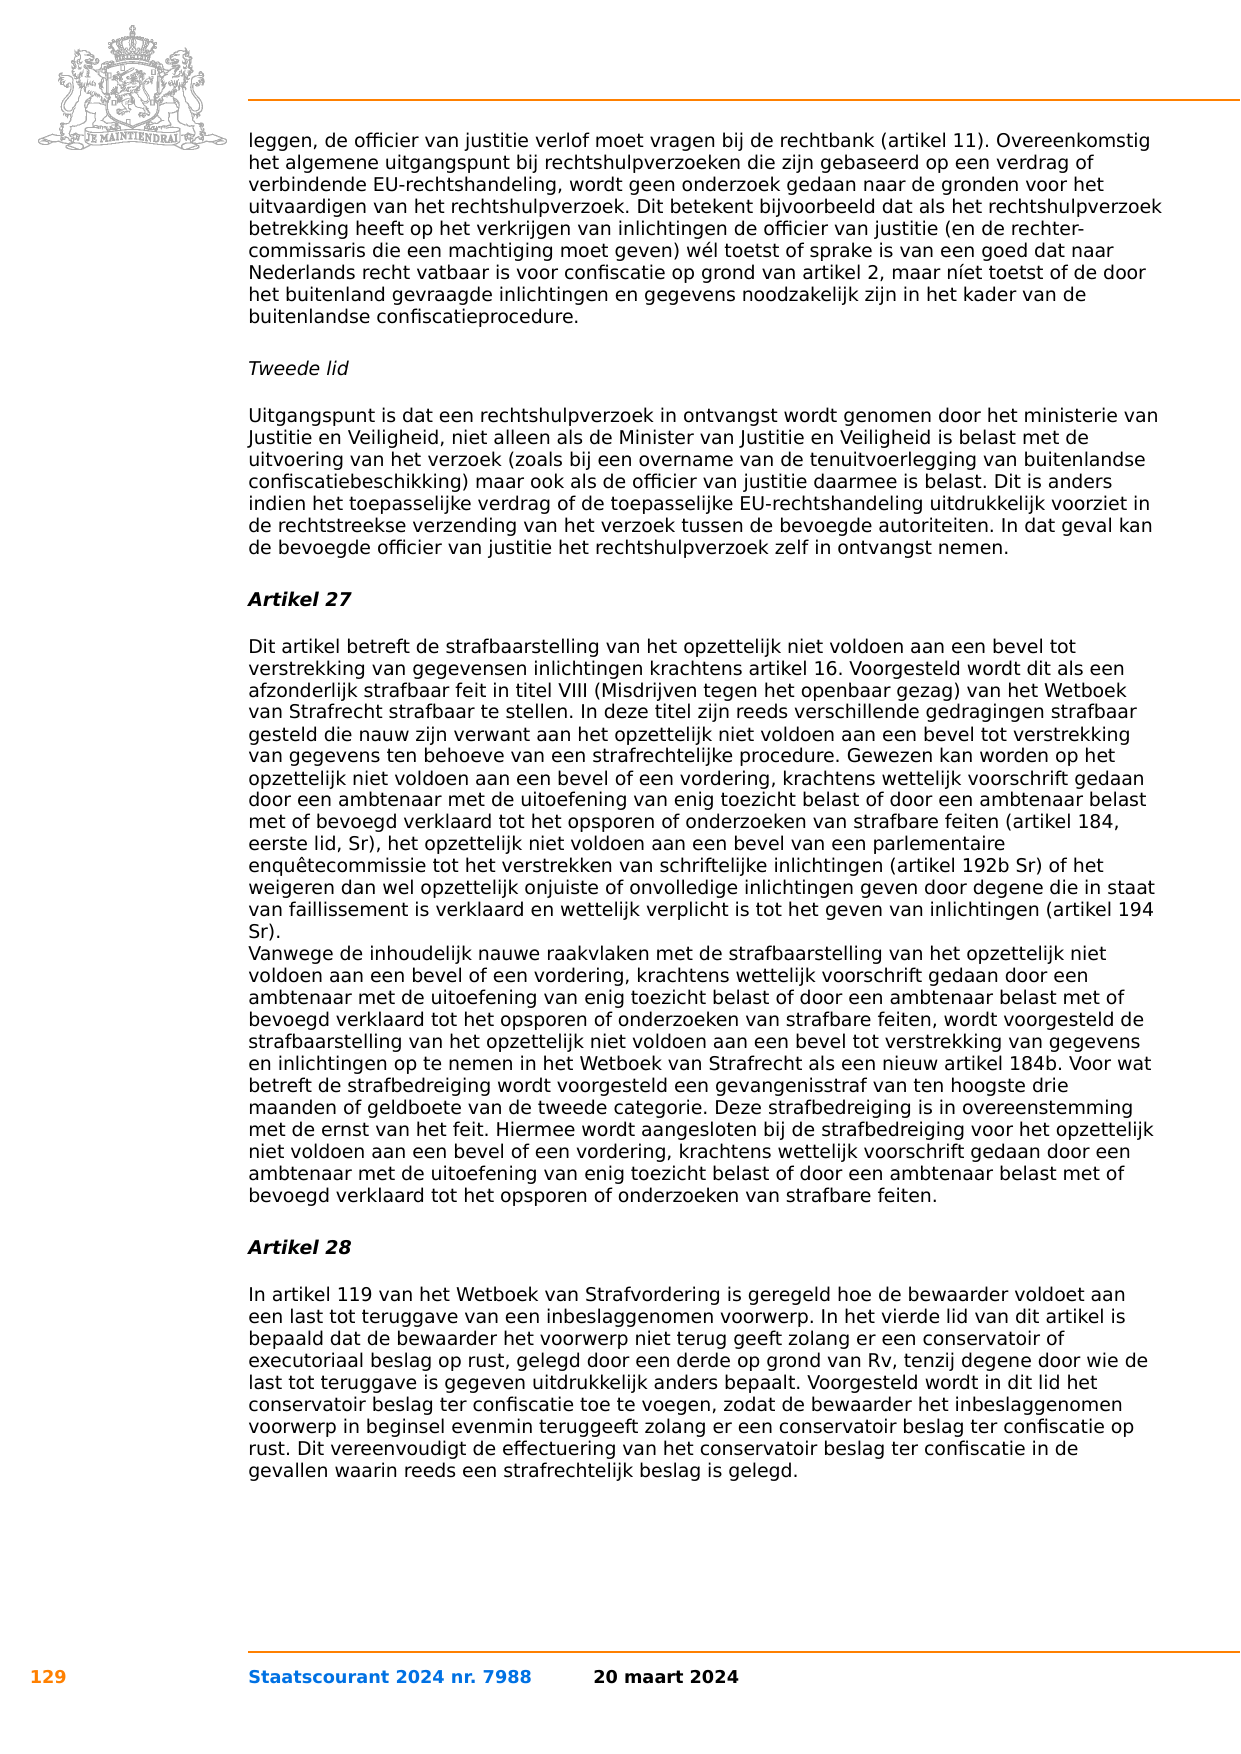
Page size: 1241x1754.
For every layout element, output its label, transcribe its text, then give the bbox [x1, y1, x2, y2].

text Uitgangspunt is dat een rechtshulpverzoek in ontvangst wordt genomen door het ministerie van Justitie en Veiligheid, niet alleen als de Minister van Justitie en Veiligheid is belast met de uitvoering van het verzoek (zoals bij een overname van de tenuitvoerlegging van buitenlandse confiscatiebeschikking) maar ook als de officier van justitie daarmee is belast. Dit is anders indien het toepasselijke verdrag of de toepasselijke EU-rechtshandeling uitdrukkelijk voorziet in de rechtstreekse verzending van het verzoek tussen de bevoegde autoriteiten. In dat geval kan de bevoegde officier van justitie het rechtshulpverzoek zelf in ontvangst nemen. [248, 405, 1163, 558]
subtitle Artikel 27 [248, 588, 1163, 611]
picture [38, 25, 227, 150]
text Vanwege de inhoudelijk nauwe raakvlaken met de strafbaarstelling van het opzettelijk niet voldoen aan een bevel of een vordering, krachtens wettelijk voorschrift gedaan door een ambtenaar met de uitoefening van enig toezicht belast of door een ambtenaar belast met of bevoegd verklaard tot het opsporen of onderzoeken van strafbare feiten, wordt voorgesteld de strafbaarstelling van het opzettelijk niet voldoen aan een bevel tot verstrekking van gegevens en inlichtingen op te nemen in het Wetboek van Strafrecht als een nieuw artikel 184b. Voor wat betreft de strafbedreiging wordt voorgesteld een gevangenisstraf van ten hoogste drie maanden of geldboete van de tweede categorie. Deze strafbedreiging is in overeenstemming met de ernst van het feit. Hiermee wordt aangesloten bij de strafbedreiging voor het opzettelijk niet voldoen aan een bevel of een vordering, krachtens wettelijk voorschrift gedaan door een ambtenaar met de uitoefening van enig toezicht belast of door een ambtenaar belast met of bevoegd verklaard tot het opsporen of onderzoeken van strafbare feiten. [248, 943, 1163, 1207]
text Dit artikel betreft de strafbaarstelling van het opzettelijk niet voldoen aan een bevel tot verstrekking van gegevensen inlichtingen krachtens artikel 16. Voorgesteld wordt dit als een afzonderlijk strafbaar feit in titel VIII (Misdrijven tegen het openbaar gezag) van het Wetboek van Strafrecht strafbaar te stellen. In deze titel zijn reeds verschillende gedragingen strafbaar gesteld die nauw zijn verwant aan het opzettelijk niet voldoen aan een bevel tot verstrekking van gegevens ten behoeve van een strafrechtelijke procedure. Gewezen kan worden op het opzettelijk niet voldoen aan een bevel of een vordering, krachtens wettelijk voorschrift gedaan door een ambtenaar met de uitoefening van enig toezicht belast of door een ambtenaar belast met of bevoegd verklaard tot het opsporen of onderzoeken van strafbare feiten (artikel 184, eerste lid, Sr), het opzettelijk niet voldoen aan een bevel van een parlementaire enquêtecommissie tot het verstrekken van schriftelijke inlichtingen (artikel 192b Sr) of het weigeren dan wel opzettelijk onjuiste of onvolledige inlichtingen geven door degene die in staat van faillissement is verklaard en wettelijk verplicht is tot het geven van inlichtingen (artikel 194 Sr). [248, 636, 1163, 943]
subtitle Artikel 28 [248, 1237, 1163, 1259]
text leggen, de officier van justitie verlof moet vragen bij de rechtbank (artikel 11). Overeenkomstig het algemene uitgangspunt bij rechtshulpverzoeken die zijn gebaseerd op een verdrag of verbindende EU-rechtshandeling, wordt geen onderzoek gedaan naar de gronden voor het uitvaardigen van het rechtshulpverzoek. Dit betekent bijvoorbeeld dat als het rechtshulpverzoek betrekking heeft op het verkrijgen van inlichtingen de officier van justitie (en de rechter-commissaris die een machtiging moet geven) wél toetst of sprake is van een goed dat naar Nederlands recht vatbaar is voor confiscatie op grond van artikel 2, maar níet toetst of de door het buitenland gevraagde inlichtingen en gegevens noodzakelijk zijn in het kader van de buitenlandse confiscatieprocedure. [248, 130, 1163, 328]
text In artikel 119 van het Wetboek van Strafvordering is geregeld hoe de bewaarder voldoet aan een last tot teruggave van een inbeslaggenomen voorwerp. In het vierde lid van dit artikel is bepaald dat de bewaarder het voorwerp niet terug geeft zolang er een conservatoir of executoriaal beslag op rust, gelegd door een derde op grond van Rv, tenzij degene door wie de last tot teruggave is gegeven uitdrukkelijk anders bepaalt. Voorgesteld wordt in dit lid het conservatoir beslag ter confiscatie toe te voegen, zodat de bewaarder het inbeslaggenomen voorwerp in beginsel evenmin teruggeeft zolang er een conservatoir beslag ter confiscatie op rust. Dit vereenvoudigt de effectuering van het conservatoir beslag ter confiscatie in de gevallen waarin reeds een strafrechtelijk beslag is gelegd. [248, 1284, 1163, 1482]
subtitle Tweede lid [248, 358, 1163, 380]
